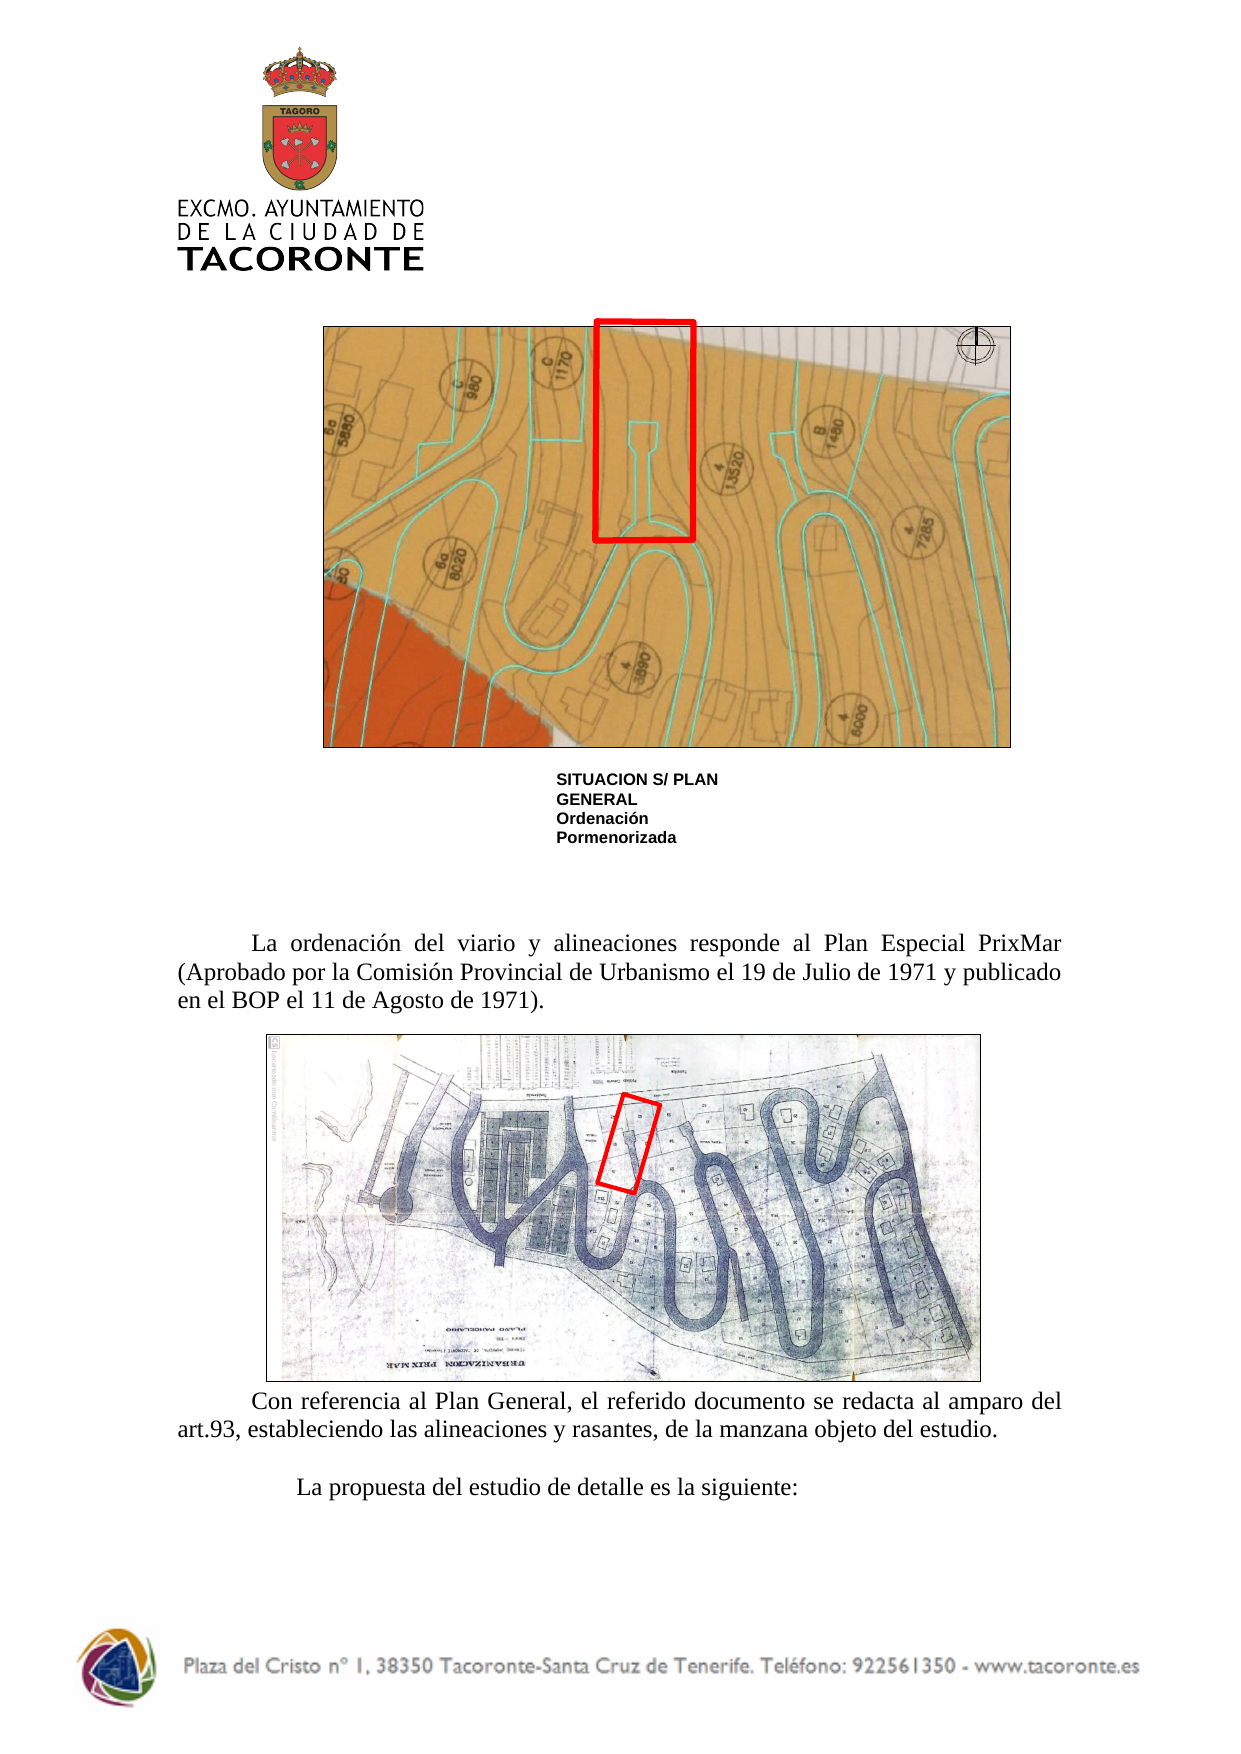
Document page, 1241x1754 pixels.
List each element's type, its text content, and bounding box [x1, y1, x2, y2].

picture [267, 1035, 980, 1043]
text La propuesta del estudio de detalle es la siguiente: [177, 1472, 1063, 1501]
text La ordenación del viario y alineaciones responde al Plan Especial PrixMar (Aprobado por la Comisión Provincial de Urbanismo el 19 de Julio de 1971 y publicado en el BOP el 11 de Agosto de 1971). [177, 928, 1063, 1014]
table_header [166, 1043, 1066, 1386]
text Con referencia al Plan General, el referido documento se redacta al amparo del art.93, estableciendo las alineaciones y rasantes, de la manzana objeto del estudio. [177, 1386, 1063, 1443]
table_header [166, 295, 1066, 813]
picture [71, 1616, 1150, 1722]
picture [177, 47, 424, 271]
